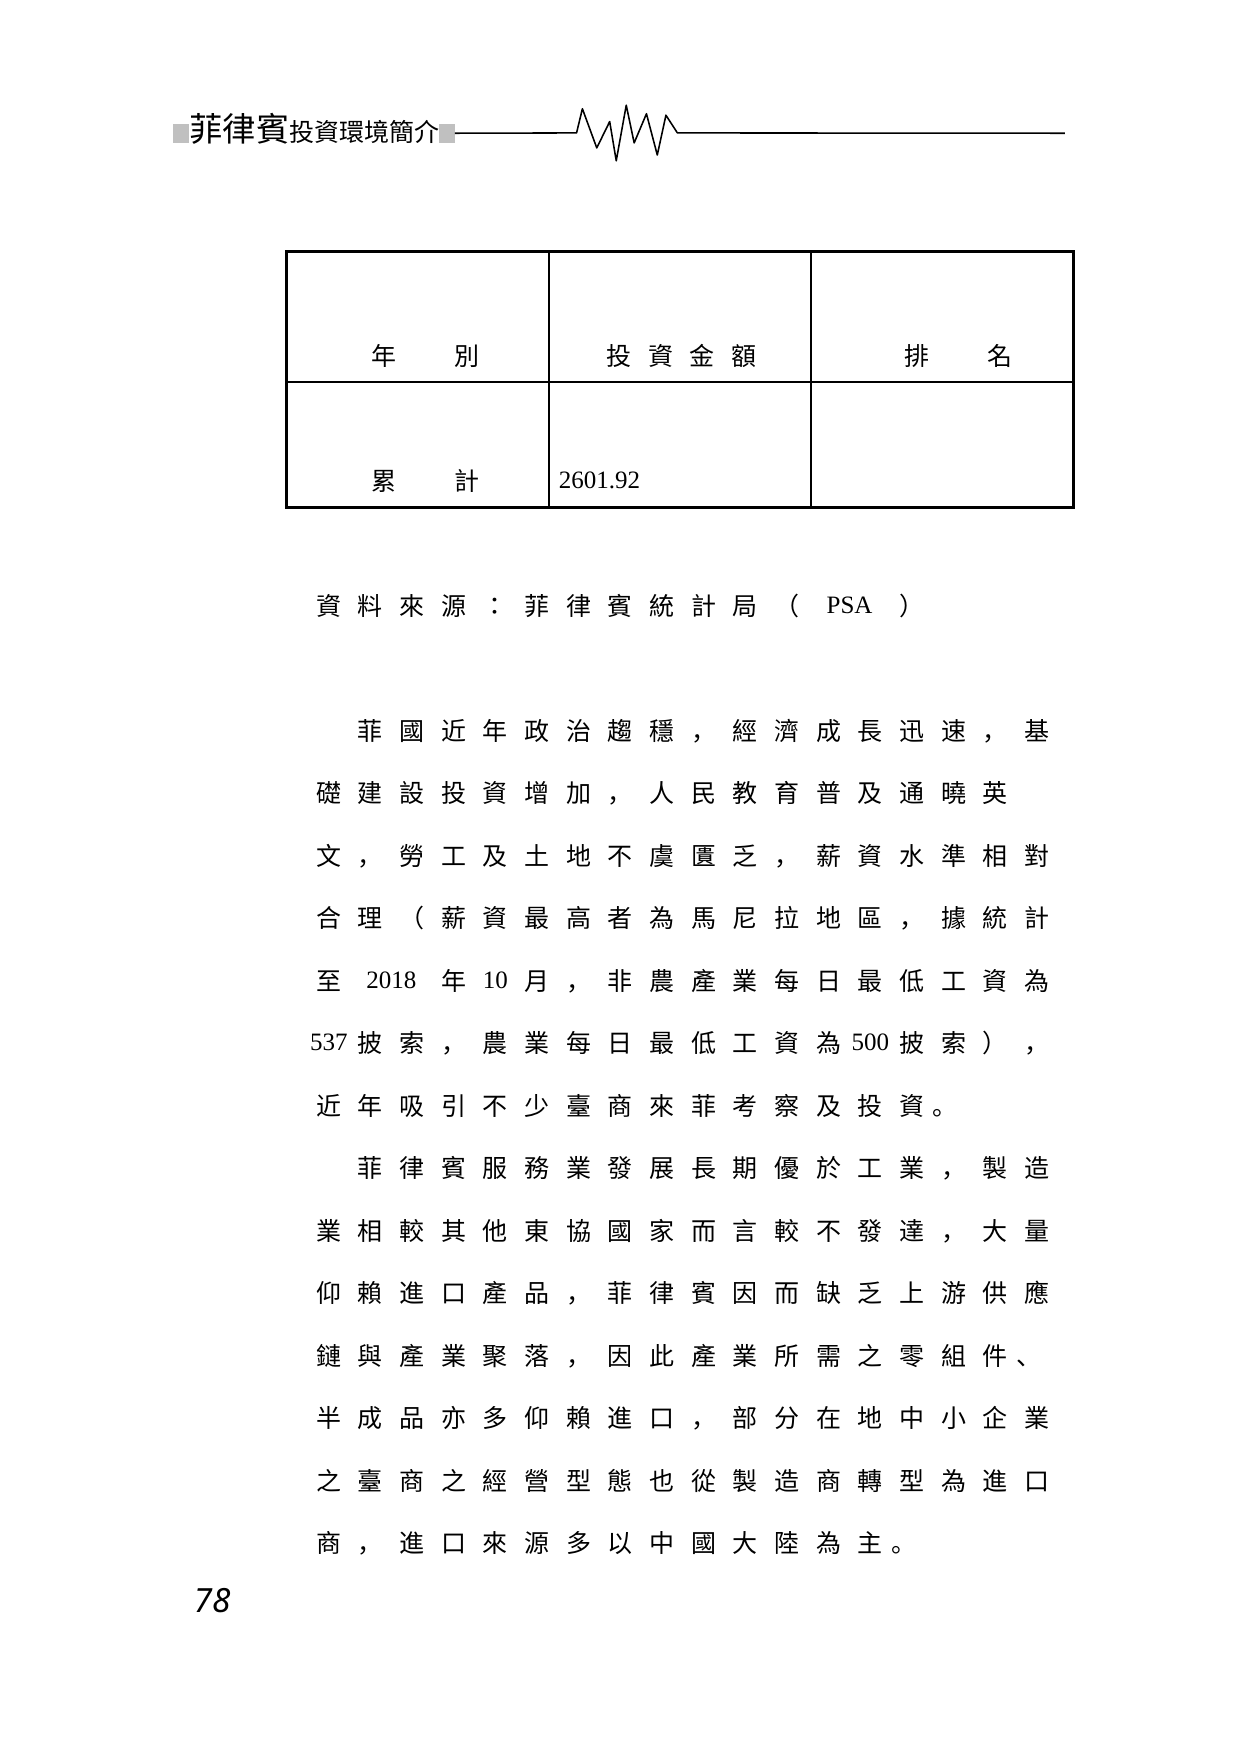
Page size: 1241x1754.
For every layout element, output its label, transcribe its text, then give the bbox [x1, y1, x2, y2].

table_cell 累 計 [288, 383, 548, 506]
table_cell [812, 383, 1072, 506]
text 菲國近年政治趨穩，經濟成長迅速，基礎建設投資增加，人民教育普及通曉英文，勞工及土地不虞匱乏，薪資水準相對合理（薪資最高者為馬尼拉地區，據統計至2018年10月，非農產業每日最低工資為537披索，農業每日最低工資為500披索），近年吸引不少臺商來菲考察及投資。 [281, 688, 1058, 1125]
table_cell 2601.92 [550, 383, 810, 506]
text 菲律賓服務業發展長期優於工業，製造業相較其他東協國家而言較不發達，大量仰賴進口產品，菲律賓因而缺乏上游供應鏈與產業聚落，因此產業所需之零組件、半成品亦多仰賴進口，部分在地中小企業之臺商之經營型態也從製造商轉型為進口商，進口來源多以中國大陸為主。 [281, 1125, 1058, 1563]
text 資料來源：菲律賓統計局（PSA） [281, 563, 1058, 625]
table_header 投資金額 [550, 253, 810, 381]
table_header 年 別 [288, 253, 548, 381]
table_header 排 名 [812, 253, 1072, 381]
